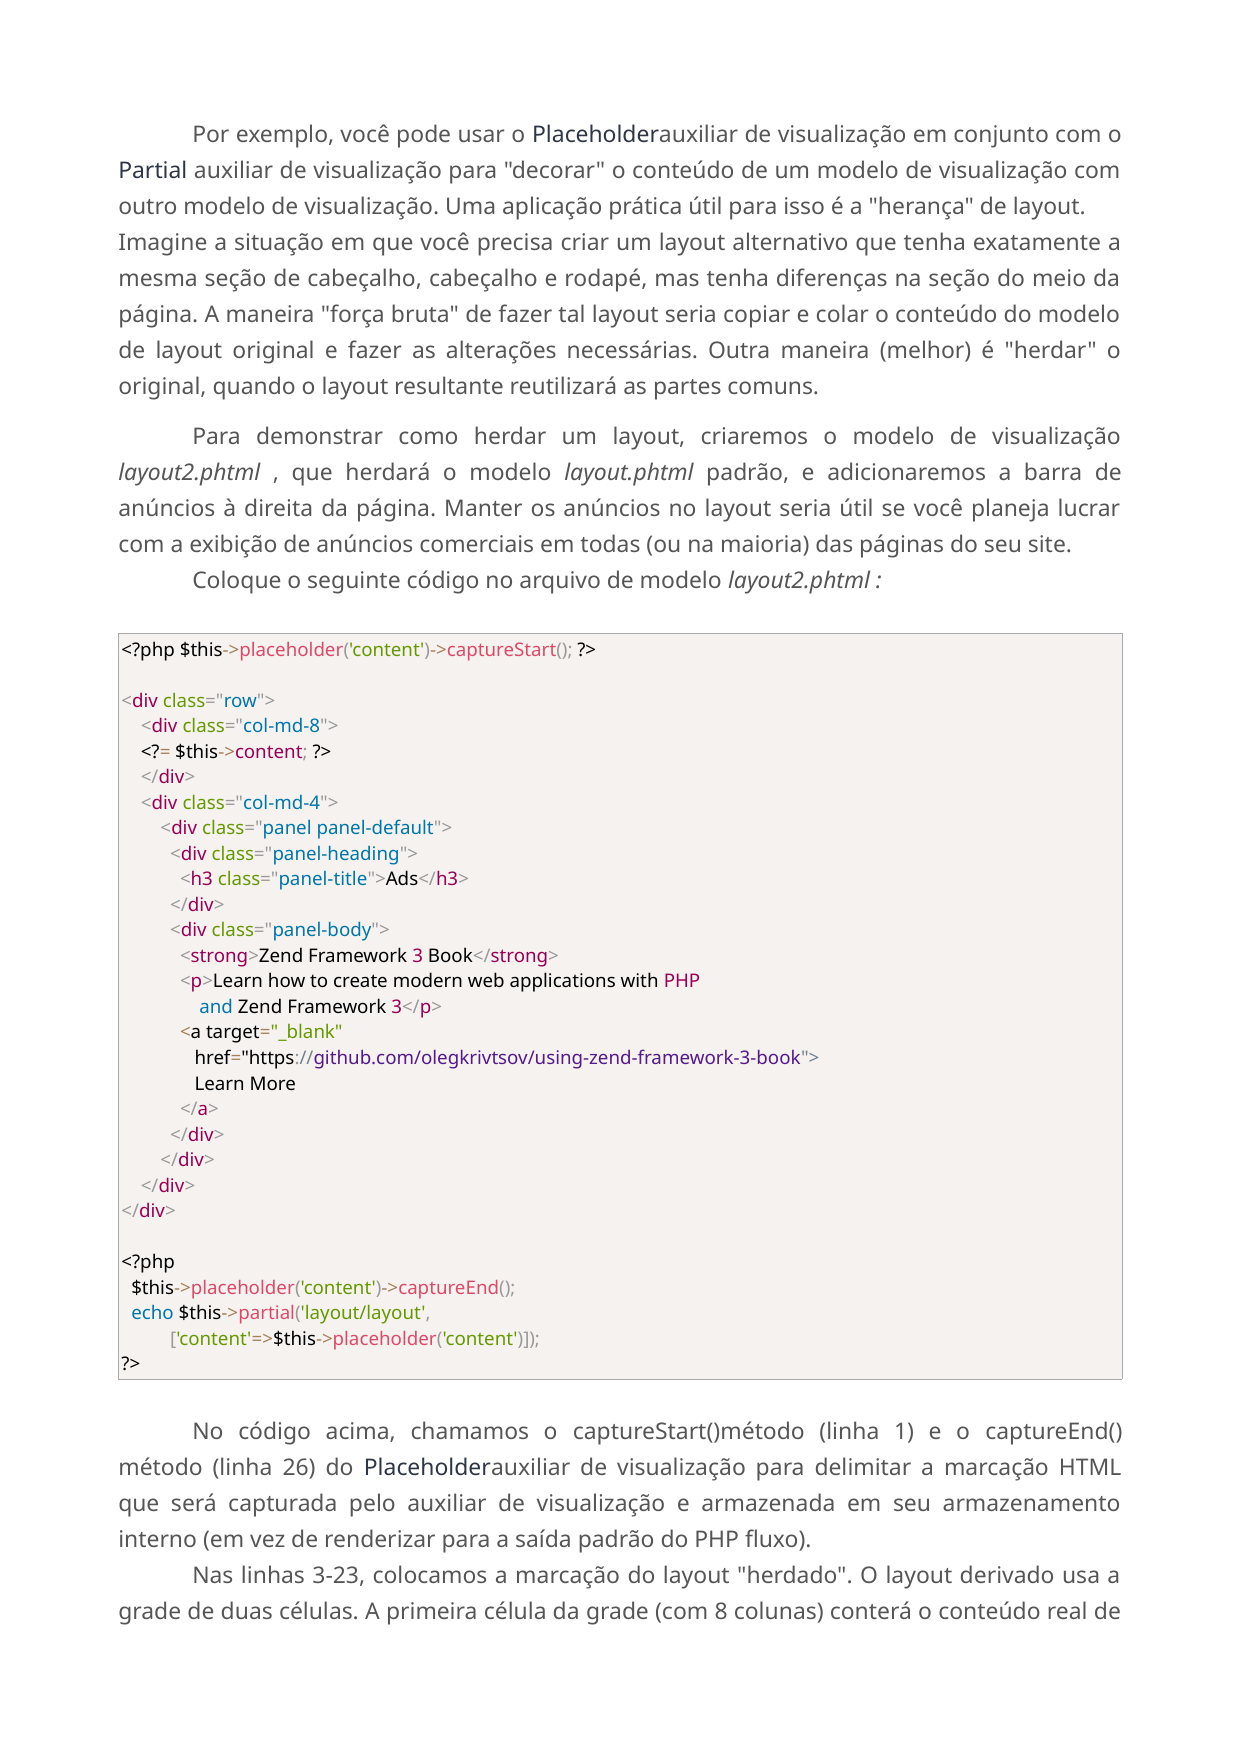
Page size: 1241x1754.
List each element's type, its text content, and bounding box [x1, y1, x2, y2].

text <strong>Zend Framework 3 Book</strong> [119, 939, 1122, 965]
text <?php [119, 1245, 1122, 1271]
text ['content'=>$this->placeholder('content')]); [119, 1322, 1122, 1347]
text </div> [119, 1169, 1122, 1194]
text <div class="col-md-4"> [119, 786, 1122, 812]
text <div class="panel panel-default"> [119, 812, 1122, 837]
text $this->placeholder('content')->captureEnd(); [119, 1271, 1122, 1296]
text echo $this->partial('layout/layout', [119, 1296, 1122, 1322]
text href="https://github.com/olegkrivtsov/using-zend-framework-3-book"> [119, 1041, 1122, 1067]
text Para demonstrar como herdar um layout, criaremos o modelo de visualização layout2.phtml , que herdará o modelo layout.phtml padrão, e adicionaremos a barra de anúncios à direita da página. Manter os anúncios no layout seria útil se você planeja lucrar com a exibição de anúncios comerciais em todas (ou na maioria) das páginas do seu site. [118, 420, 1122, 559]
text <?= $this->content; ?> [119, 735, 1122, 761]
text </div> [119, 1194, 1122, 1220]
text No código acima, chamamos o captureStart()método (linha 1) e o captureEnd() método (linha 26) do Placeholderauxiliar de visualização para delimitar a marcação HTML que será capturada pelo auxiliar de visualização e armazenada em seu armazenamento interno (em vez de renderizar para a saída padrão do PHP fluxo). [118, 1415, 1122, 1554]
text <a target="_blank" [119, 1016, 1122, 1041]
text <p>Learn how to create modern web applications with PHP [119, 965, 1122, 990]
text Learn More [119, 1067, 1122, 1092]
text <div class="row"> [119, 684, 1122, 709]
text ?> [119, 1347, 1122, 1379]
text </div> [119, 888, 1122, 914]
text Nas linhas 3-23, colocamos a marcação do layout "herdado". O layout derivado usa a grade de duas células. A primeira célula da grade (com 8 colunas) conterá o conteúdo real de [118, 1559, 1122, 1626]
text <div class="panel-body"> [119, 914, 1122, 939]
text <div class="col-md-8"> [119, 709, 1122, 735]
text Coloque o seguinte código no arquivo de modelo layout2.phtml : [118, 564, 1122, 595]
text Imagine a situação em que você precisa criar um layout alternativo que tenha exatamente a mesma seção de cabeçalho, cabeçalho e rodapé, mas tenha diferenças na seção do meio da página. A maneira "força bruta" de fazer tal layout seria copiar e colar o conteúdo do modelo de layout original e fazer as alterações necessárias. Outra maneira (melhor) é "herdar" o original, quando o layout resultante reutilizará as partes comuns. [118, 226, 1122, 401]
text <div class="panel-heading"> [119, 837, 1122, 863]
text <?php $this->placeholder('content')->captureStart(); ?> [119, 634, 1122, 658]
text </a> [119, 1092, 1122, 1118]
text </div> [119, 1118, 1122, 1143]
text </div> [119, 761, 1122, 786]
text </div> [119, 1143, 1122, 1169]
text Por exemplo, você pode usar o Placeholderauxiliar de visualização em conjunto com o Partial auxiliar de visualização para "decorar" o conteúdo de um modelo de visualização com outro modelo de visualização. Uma aplicação prática útil para isso é a "herança" de layout. [118, 118, 1122, 221]
text <h3 class="panel-title">Ads</h3> [119, 863, 1122, 888]
text and Zend Framework 3</p> [119, 990, 1122, 1016]
